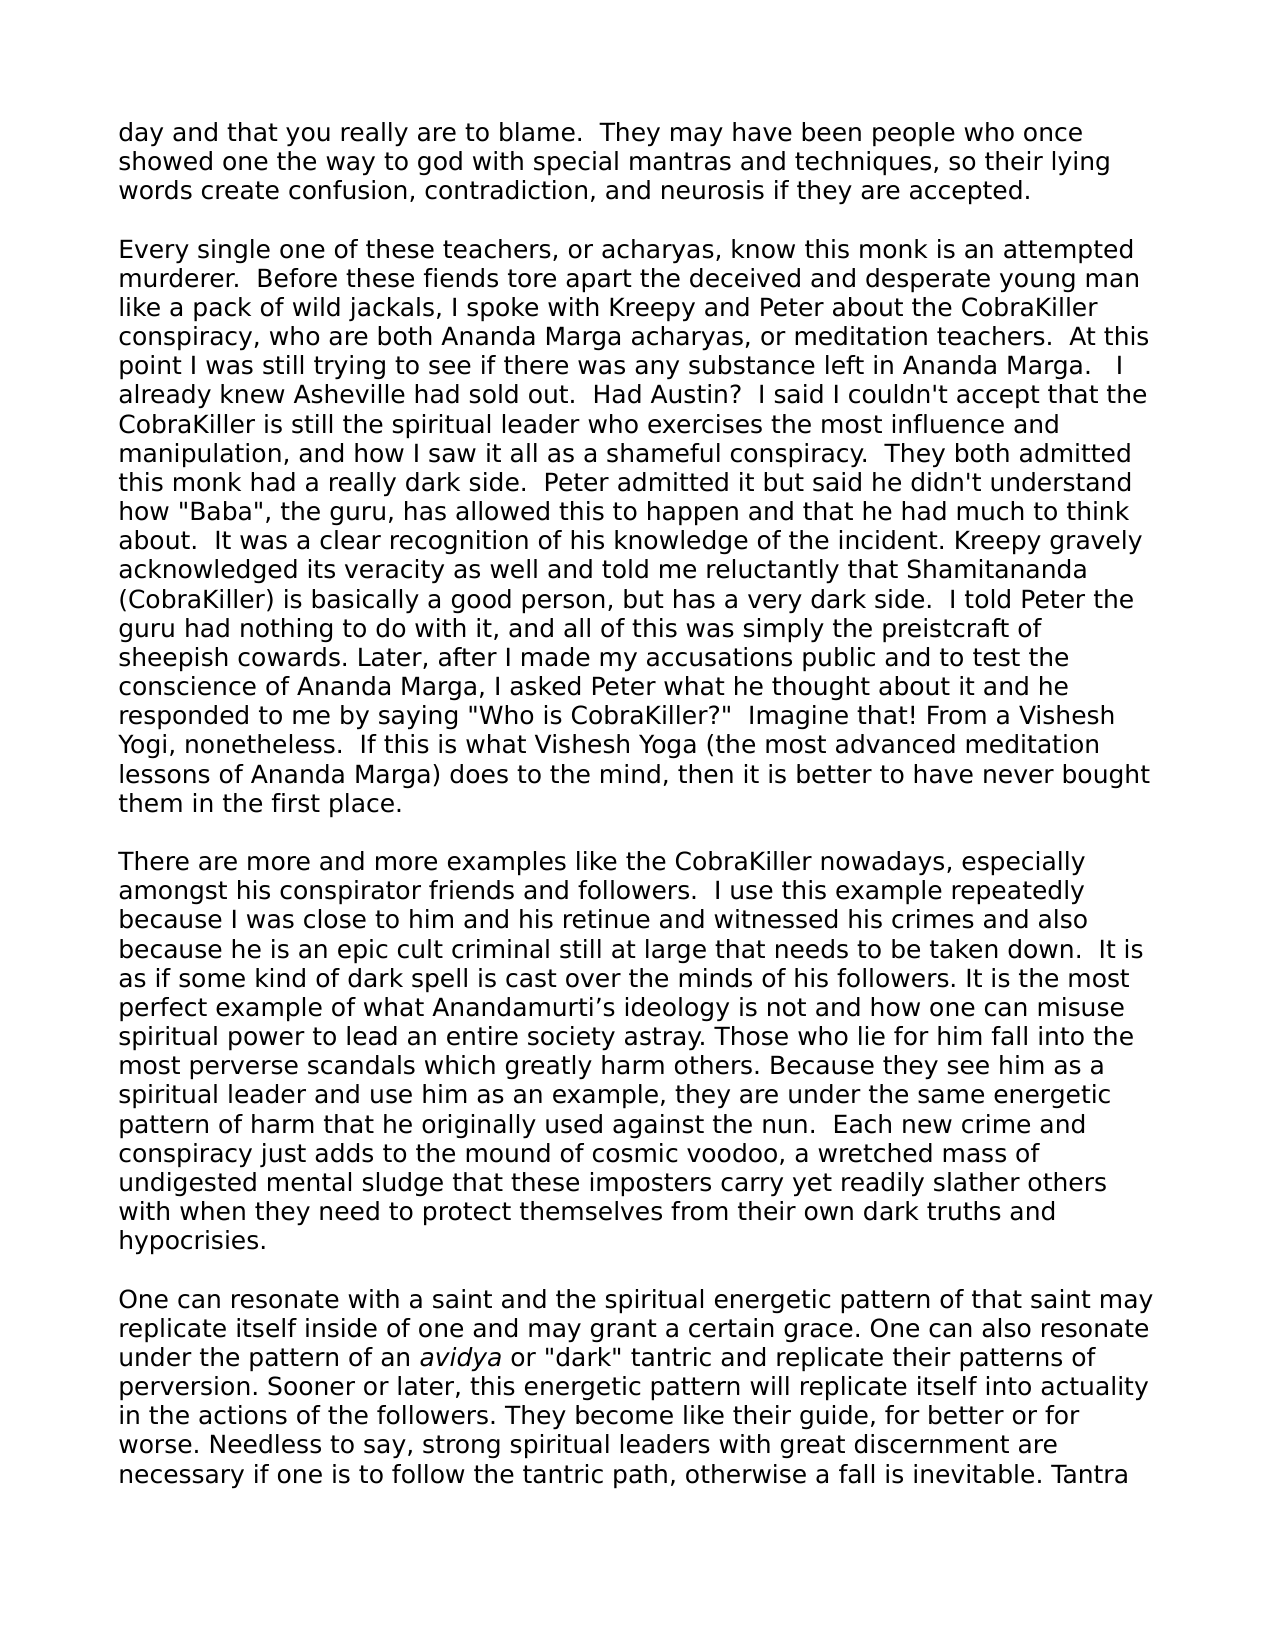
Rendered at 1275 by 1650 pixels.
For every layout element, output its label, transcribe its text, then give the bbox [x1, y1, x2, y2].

text day and that you really are to blame. They may have been people who once showed one the way to god with special mantras and techniques, so their lying words create confusion, contradiction, and neurosis if they are accepted. [118, 118, 1157, 206]
text Every single one of these teachers, or acharyas, know this monk is an attempted murderer. Before these fiends tore apart the deceived and desperate young man like a pack of wild jackals, I spoke with Kreepy and Peter about the CobraKiller conspiracy, who are both Ananda Marga acharyas, or meditation teachers. At this point I was still trying to see if there was any substance left in Ananda Marga. I already knew Asheville had sold out. Had Austin? I said I couldn't accept that the CobraKiller is still the spiritual leader who exercises the most influence and manipulation, and how I saw it all as a shameful conspiracy. They both admitted this monk had a really dark side. Peter admitted it but said he didn't understand how "Baba", the guru, has allowed this to happen and that he had much to think about. It was a clear recognition of his knowledge of the incident. Kreepy gravely acknowledged its veracity as well and told me reluctantly that Shamitananda (CobraKiller) is basically a good person, but has a very dark side. I told Peter the guru had nothing to do with it, and all of this was simply the preistcraft of sheepish cowards. Later, after I made my accusations public and to test the conscience of Ananda Marga, I asked Peter what he thought about it and he responded to me by saying "Who is CobraKiller?" Imagine that! From a Vishesh Yogi, nonetheless. If this is what Vishesh Yoga (the most advanced meditation lessons of Ananda Marga) does to the mind, then it is better to have never bought them in the first place. [118, 235, 1157, 818]
text One can resonate with a saint and the spiritual energetic pattern of that saint may replicate itself inside of one and may grant a certain grace. One can also resonate under the pattern of an avidya or "dark" tantric and replicate their patterns of perversion. Sooner or later, this energetic pattern will replicate itself into actuality in the actions of the followers. They become like their guide, for better or for worse. Needless to say, strong spiritual leaders with great discernment are necessary if one is to follow the tantric path, otherwise a fall is inevitable. Tantra [118, 1285, 1157, 1489]
text There are more and more examples like the CobraKiller nowadays, especially amongst his conspirator friends and followers. I use this example repeatedly because I was close to him and his retinue and witnessed his crimes and also because he is an epic cult criminal still at large that needs to be taken down. It is as if some kind of dark spell is cast over the minds of his followers. It is the most perfect example of what Anandamurti’s ideology is not and how one can misuse spiritual power to lead an entire society astray. Those who lie for him fall into the most perverse scandals which greatly harm others. Because they see him as a spiritual leader and use him as an example, they are under the same energetic pattern of harm that he originally used against the nun. Each new crime and conspiracy just adds to the mound of cosmic voodoo, a wretched mass of undigested mental sludge that these imposters carry yet readily slather others with when they need to protect themselves from their own dark truths and hypocrisies. [118, 847, 1157, 1256]
